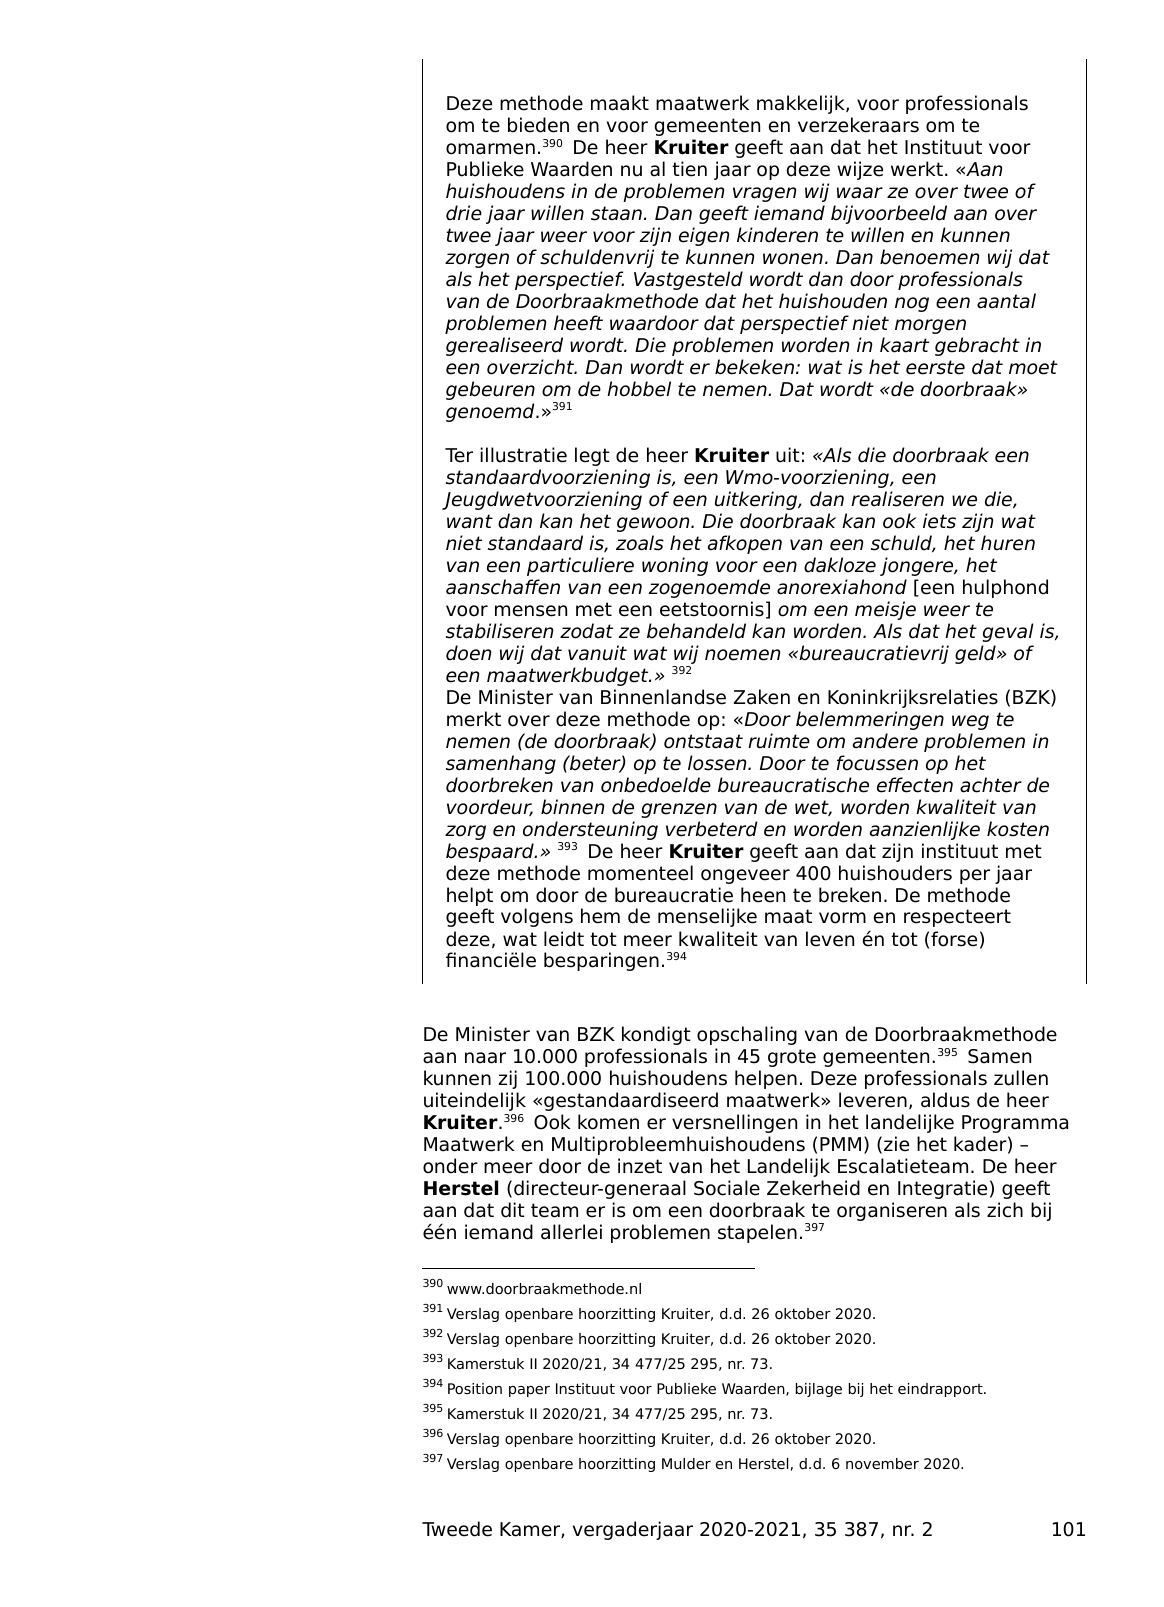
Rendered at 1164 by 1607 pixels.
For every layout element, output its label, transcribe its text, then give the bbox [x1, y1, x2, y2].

text Kamerstuk II 2020/21, 34 477/25 295, nr. 73. [422, 1402, 1087, 1424]
text Verslag openbare hoorzitting Mulder en Herstel, d.d. 6 november 2020. [422, 1452, 1087, 1474]
text De Minister van BZK kondigt opschaling van de Doorbraakmethode aan naar 10.000 professionals in 45 grote gemeenten. Samen kunnen zij 100.000 huishoudens helpen. Deze professionals zullen uiteindelijk «gestandaardiseerd maatwerk» leveren, aldus de heer Kruiter. Ook komen er versnellingen in het landelijke Programma Maatwerk en Multiprobleemhuishoudens (PMM) (zie het kader) – onder meer door de inzet van het Landelijk Escalatieteam. De heer Herstel (directeur-generaal Sociale Zekerheid en Integratie) geeft aan dat dit team er is om een doorbraak te organiseren als zich bij één iemand allerlei problemen stapelen. [422, 1024, 1087, 1244]
table_header Deze methode maakt maatwerk makkelijk, voor professionals om te bieden en voor gemeenten en verzekeraars om te omarmen. De heer Kruiter geeft aan dat het Instituut voor Publieke Waarden nu al tien jaar op deze wijze werkt. «Aan huishoudens in de problemen vragen wij waar ze over twee of drie jaar willen staan. Dan geeft iemand bijvoorbeeld aan over twee jaar weer voor zijn eigen kinderen te willen en kunnen zorgen of schuldenvrij te kunnen wonen. Dan benoemen wij dat als het perspectief. Vastgesteld wordt dan door professionals van de Doorbraakmethode dat het huishouden nog een aantal problemen heeft waardoor dat perspectief niet morgen gerealiseerd wordt. Die problemen worden in kaart gebracht in een overzicht. Dan wordt er bekeken: wat is het eerste dat moet gebeuren om de hobbel te nemen. Dat wordt «de doorbraak» genoemd.» Ter illustratie legt de heer Kruiter uit: «Als die doorbraak een standaardvoorziening is, een Wmo-voorziening, een Jeugdwetvoorziening of een uitkering, dan realiseren we die, want dan kan het gewoon. Die doorbraak kan ook iets zijn wat niet standaard is, zoals het afkopen van een schuld, het huren van een particuliere woning voor een dakloze jongere, het aanschaffen van een zogenoemde anorexiahond [een hulphond voor mensen met een eetstoornis] om een meisje weer te stabiliseren zodat ze behandeld kan worden. Als dat het geval is, doen wij dat vanuit wat wij noemen «bureaucratievrij geld» of een maatwerkbudget.» De Minister van Binnenlandse Zaken en Koninkrijksrelaties (BZK) merkt over deze methode op: «Door belemmeringen weg te nemen (de doorbraak) ontstaat ruimte om andere problemen in samenhang (beter) op te lossen. Door te focussen op het doorbreken van onbedoelde bureaucratische effecten achter de voordeur, binnen de grenzen van de wet, worden kwaliteit van zorg en ondersteuning verbeterd en worden aanzienlijke kosten bespaard.» De heer Kruiter geeft aan dat zijn instituut met deze methode momenteel ongeveer 400 huishouders per jaar helpt om door de bureaucratie heen te breken. De methode geeft volgens hem de menselijke maat vorm en respecteert deze, wat leidt tot meer kwaliteit van leven én tot (forse) financiële besparingen. [423, 59, 1086, 984]
text Verslag openbare hoorzitting Kruiter, d.d. 26 oktober 2020. [422, 1427, 1087, 1449]
